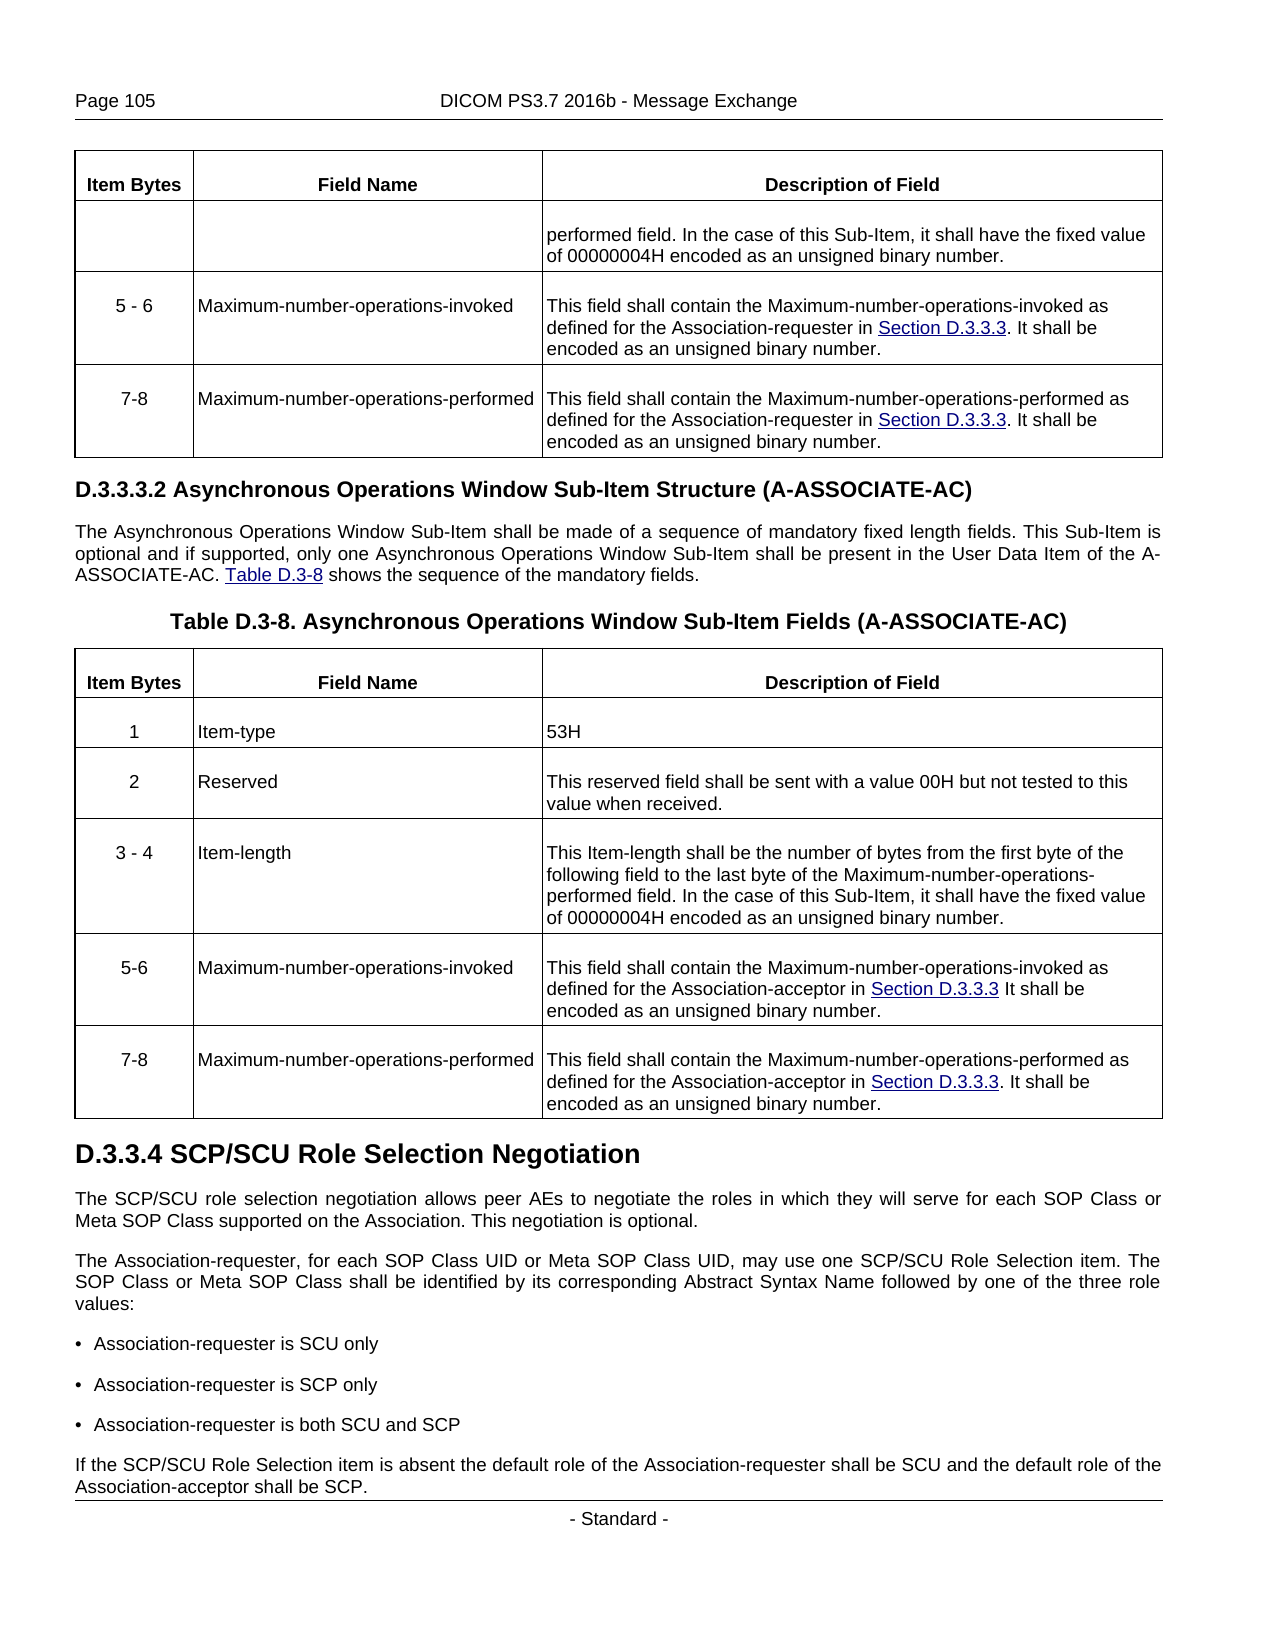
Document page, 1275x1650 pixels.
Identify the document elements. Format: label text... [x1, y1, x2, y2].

table_header Field Name [194, 649, 542, 697]
table_cell Item-length [194, 819, 542, 932]
text The Asynchronous Operations Window Sub-Item shall be made of a sequence of mandatory fixed length fields. This Sub-Item is optional and if supported, only one Asynchronous Operations Window Sub-Item shall be present in the User Data Item of the A-ASSOCIATE-AC. Table D.3-8 shows the sequence of the mandatory fields. [75, 521, 1162, 586]
text Table D.3-8. Asynchronous Operations Window Sub-Item Fields (A-ASSOCIATE-AC) [75, 608, 1162, 634]
table_cell Maximum-number-operations-performed [194, 1026, 542, 1118]
table_header Item Bytes [76, 151, 193, 200]
table_cell This field shall contain the Maximum-number-operations-invoked as defined for the Association-acceptor in Section D.3.3.3 It shall be encoded as an unsigned binary number. [543, 934, 1162, 1025]
table_cell 7-8 [76, 1026, 193, 1118]
table_cell 2 [76, 748, 193, 818]
text The SCP/SCU role selection negotiation allows peer AEs to negotiate the roles in which they will serve for each SOP Class or Meta SOP Class supported on the Association. This negotiation is optional. [75, 1188, 1162, 1231]
table_cell This field shall contain the Maximum-number-operations-performed as defined for the Association-acceptor in Section D.3.3.3. It shall be encoded as an unsigned binary number. [543, 1026, 1162, 1118]
table_header Description of Field [543, 151, 1162, 200]
table_cell This field shall contain the Maximum-number-operations-performed as defined for the Association-requester in Section D.3.3.3. It shall be encoded as an unsigned binary number. [543, 365, 1162, 457]
table_cell 5-6 [76, 934, 193, 1025]
table_cell 3 - 4 [76, 819, 193, 932]
table_cell This field shall contain the Maximum-number-operations-invoked as defined for the Association-requester in Section D.3.3.3. It shall be encoded as an unsigned binary number. [543, 272, 1162, 364]
list Association-requester is both SCU and SCP [75, 1414, 1162, 1435]
table_header Description of Field [543, 649, 1162, 697]
list Association-requester is SCU only [75, 1333, 1162, 1355]
text D.3.3.4 SCP/SCU Role Selection Negotiation [75, 1138, 1162, 1169]
text If the SCP/SCU Role Selection item is absent the default role of the Association-requester shall be SCU and the default role of the Association-acceptor shall be SCP. [75, 1454, 1162, 1497]
table_cell Maximum-number-operations-performed [194, 365, 542, 457]
table_cell 5 - 6 [76, 272, 193, 364]
table_cell Maximum-number-operations-invoked [194, 272, 542, 364]
text D.3.3.3.2 Asynchronous Operations Window Sub-Item Structure (A-ASSOCIATE-AC) [75, 476, 1162, 502]
list Association-requester is SCP only [75, 1373, 1162, 1395]
text The Association-requester, for each SOP Class UID or Meta SOP Class UID, may use one SCP/SCU Role Selection item. The SOP Class or Meta SOP Class shall be identified by its corresponding Abstract Syntax Name followed by one of the three role values: [75, 1250, 1162, 1314]
table_cell This reserved field shall be sent with a value 00H but not tested to this value when received. [543, 748, 1162, 818]
table_header Field Name [194, 151, 542, 200]
table_cell 1 [76, 698, 193, 747]
table_header Item Bytes [76, 649, 193, 697]
table_cell Item-type [194, 698, 542, 747]
table_cell performed field. In the case of this Sub-Item, it shall have the fixed value of 00000004H encoded as an unsigned binary number. [543, 201, 1162, 271]
table_cell 7-8 [76, 365, 193, 457]
table_cell [194, 201, 542, 271]
table_cell Maximum-number-operations-invoked [194, 934, 542, 1025]
table_cell Reserved [194, 748, 542, 818]
table_cell This Item-length shall be the number of bytes from the first byte of the following field to the last byte of the Maximum-number-operations-performed field. In the case of this Sub-Item, it shall have the fixed value of 00000004H encoded as an unsigned binary number. [543, 819, 1162, 932]
table_cell [76, 201, 193, 271]
table_cell 53H [543, 698, 1162, 747]
